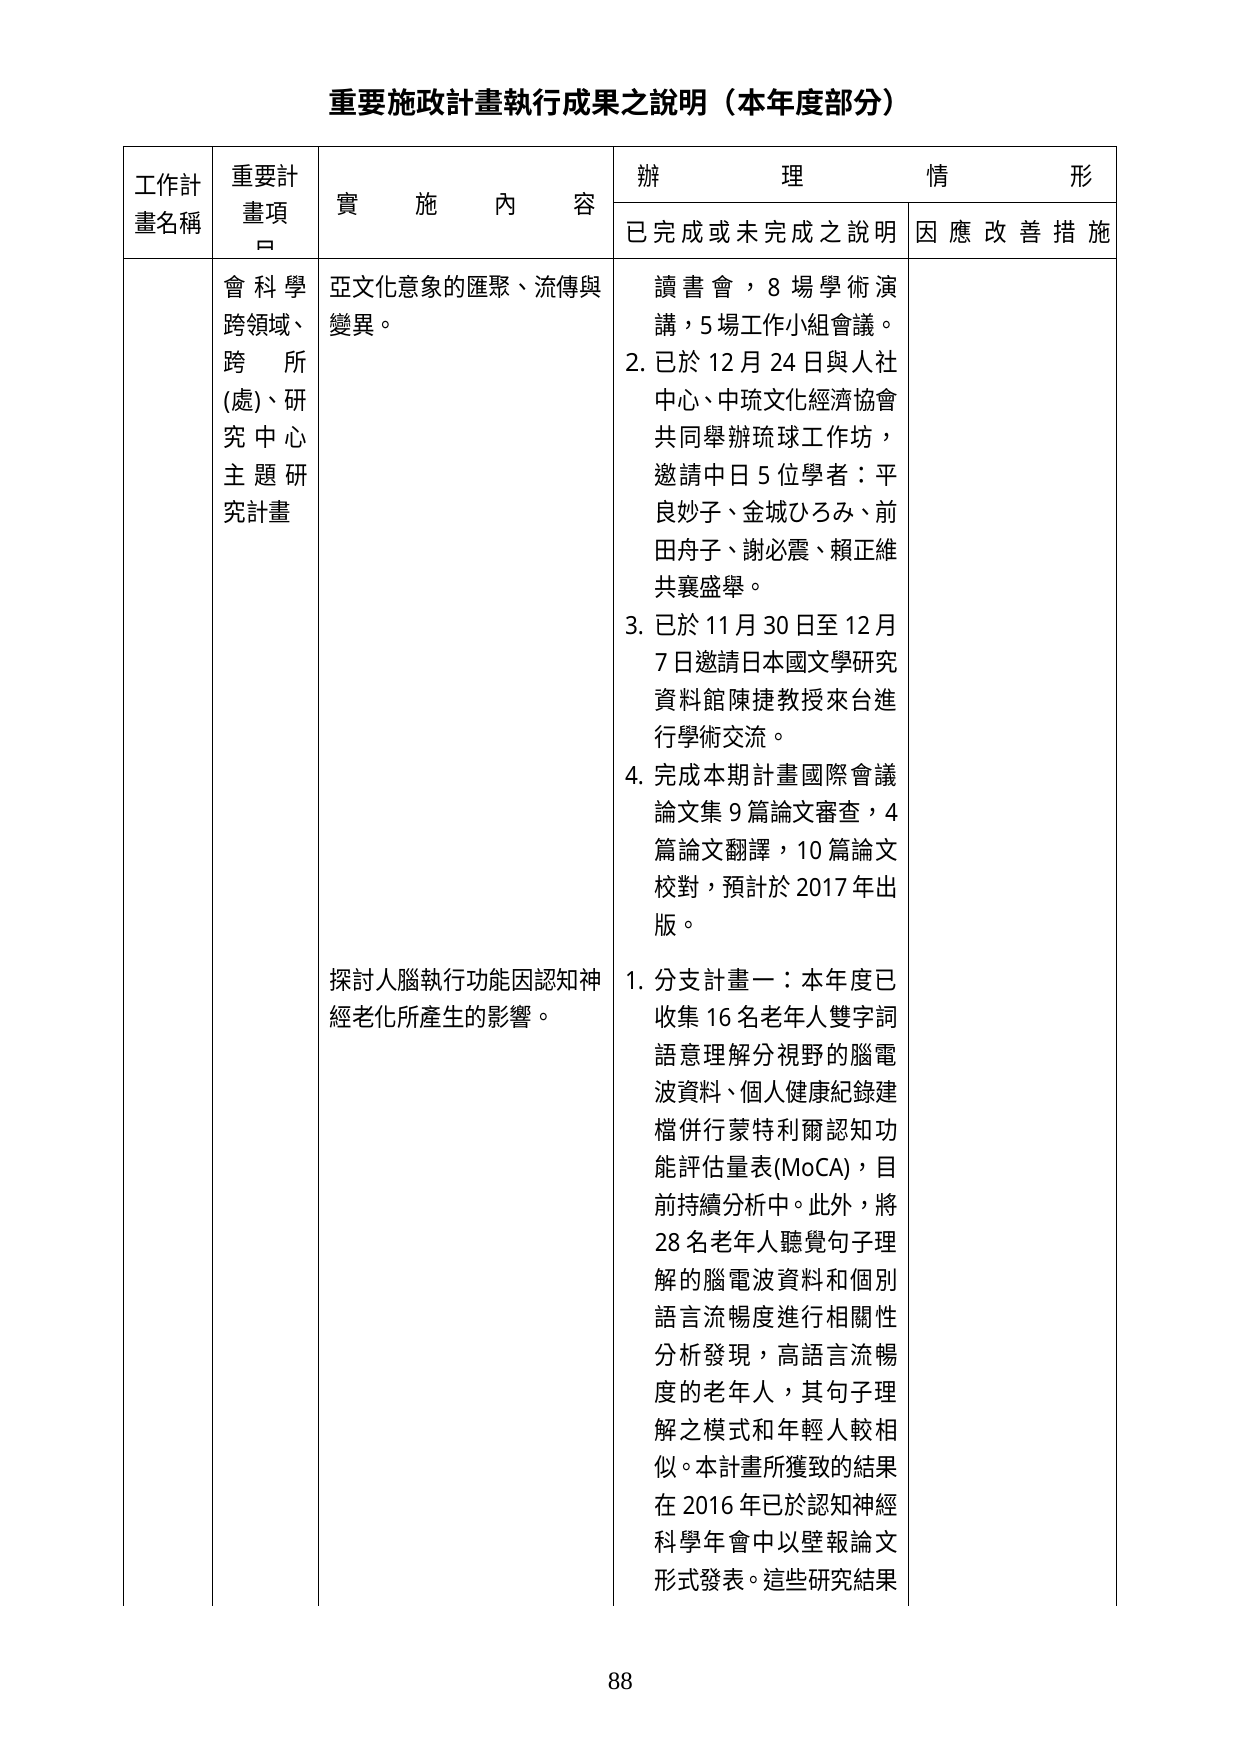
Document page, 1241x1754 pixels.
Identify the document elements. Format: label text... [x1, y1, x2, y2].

table_cell 因應改善措施 [909, 203, 1116, 258]
table_cell [909, 259, 1116, 951]
table_cell 分支計畫一：本年度已收集16名老年人雙字詞語意理解分視野的腦電波資料、個人健康紀錄建檔併行蒙特利爾認知功能評估量表(MoCA)，目前持續分析中。此外，將28名老年人聽覺句子理解的腦電波資料和個別語言流暢度進行相關性分析發現，高語言流暢度的老年人，其句子理解之模式和年輕人較相似。本計畫所獲致的結果在2016年已於認知神經科學年會中以壁報論文形式發表。這些研究結果 [614, 951, 908, 1606]
table_cell [213, 951, 318, 1606]
table_header 重要計畫項 目 [213, 147, 318, 258]
table_cell [909, 951, 1116, 1606]
table_cell [124, 951, 212, 1606]
table_cell 探討人腦執行功能因認知神經老化所產生的影響。 [319, 951, 613, 1606]
table_cell 讀書會，8場學術演講，5場工作小組會議。 已於12月24日與人社中心、中琉文化經濟協會共同舉辦琉球工作坊，邀請中日5位學者：平良妙子、金城ひろみ、前田舟子、謝必震、賴正維共襄盛舉。 已於11月30日至12月7日邀請日本國文學研究資料館陳捷教授來台進行學術交流。 完成本期計畫國際會議論文集9篇論文審查，4篇論文翻譯，10篇論文校對，預計於2017年出版。 [614, 259, 908, 951]
table_header 工作計畫名稱 [124, 147, 212, 258]
table_header 辦理情形 [614, 147, 1116, 202]
table_cell 會科學跨領域、跨所(處)、研究中心主題研究計畫 [213, 259, 318, 951]
table_cell 亞文化意象的匯聚、流傳與變異。 [319, 259, 613, 951]
table_cell [124, 259, 212, 951]
table_header 實施內容 [319, 147, 613, 258]
table_cell 已完成或未完成之說明 [614, 203, 908, 258]
